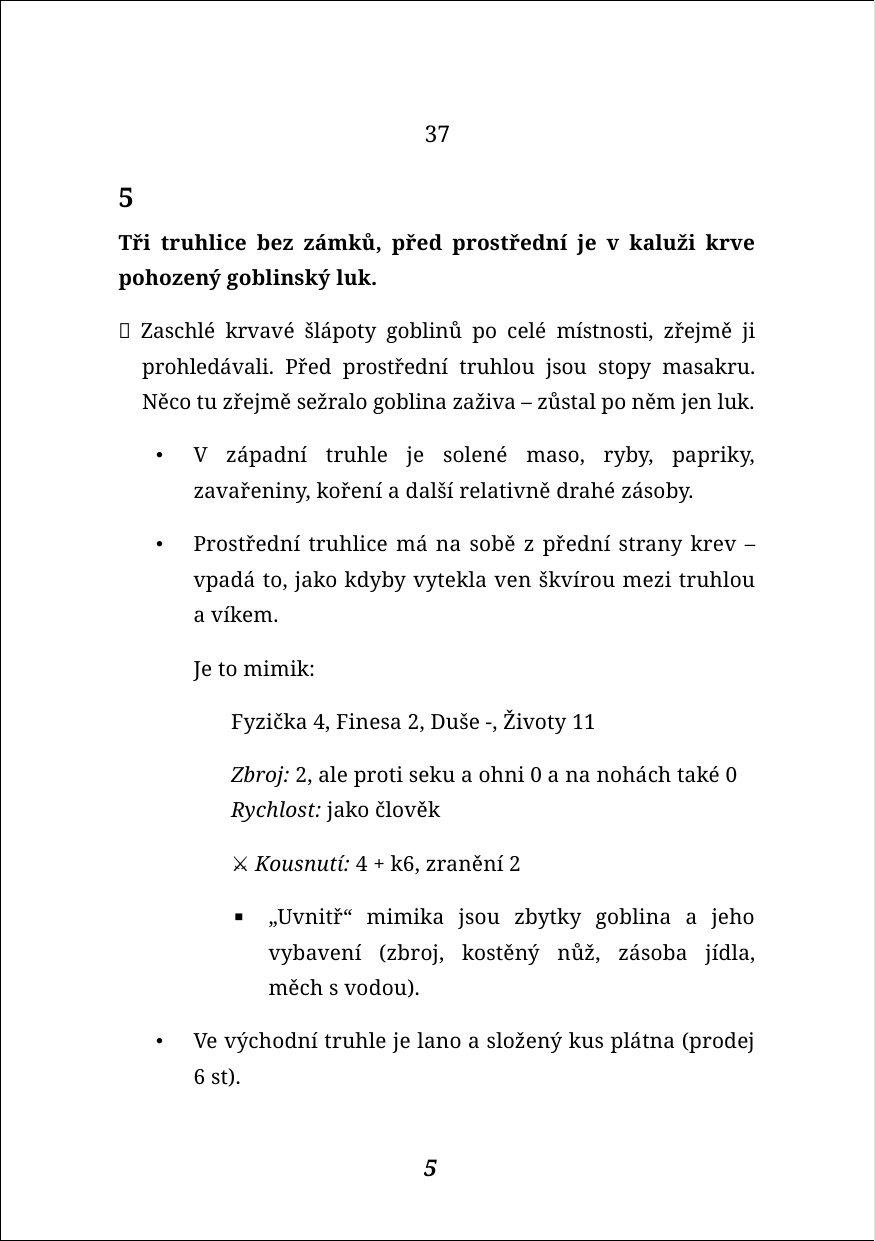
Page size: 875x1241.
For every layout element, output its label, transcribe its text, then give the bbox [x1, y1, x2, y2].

list Zbroj: 2, ale proti seku a ohni 0 a na nohách také 0 Rychlost: jako člověk [193, 760, 756, 824]
text 👣 Zaschlé krvavé šlápoty goblinů po celé místnosti, zřejmě ji prohledávali. Před prostřední truhlou jsou stopy masakru. Něco tu zřejmě sežralo goblina zaživa – zůstal po něm jen luk. [118, 316, 756, 416]
text Tři truhlice bez zámků, před prostřední je v kaluži krve pohozený goblinský luk. [118, 228, 756, 292]
list Fyzička 4, Finesa 2, Duše -, Životy 11 [193, 707, 756, 735]
list ⚔ Kousnutí: 4 + k6, zranění 2 [193, 849, 756, 877]
list Prostřední truhlice má na sobě z přední strany krev – vpadá to, jako kdyby vytekla ven škvírou mezi truhlou a víkem. [156, 529, 756, 629]
subtitle 5 [118, 179, 756, 216]
list Ve východní truhle je lano a složený kus plátna (prodej 6 st). [156, 1026, 756, 1090]
list V západní truhle je solené maso, ryby, papriky, zavařeniny, koření a další relativně drahé zásoby. [156, 441, 756, 504]
list „Uvnitř“ mimika jsou zbytky goblina a jeho vybavení (zbroj, kostěný nůž, zásoba jídla, měch s vodou). [231, 902, 756, 1002]
list Je to mimik: [156, 654, 756, 682]
